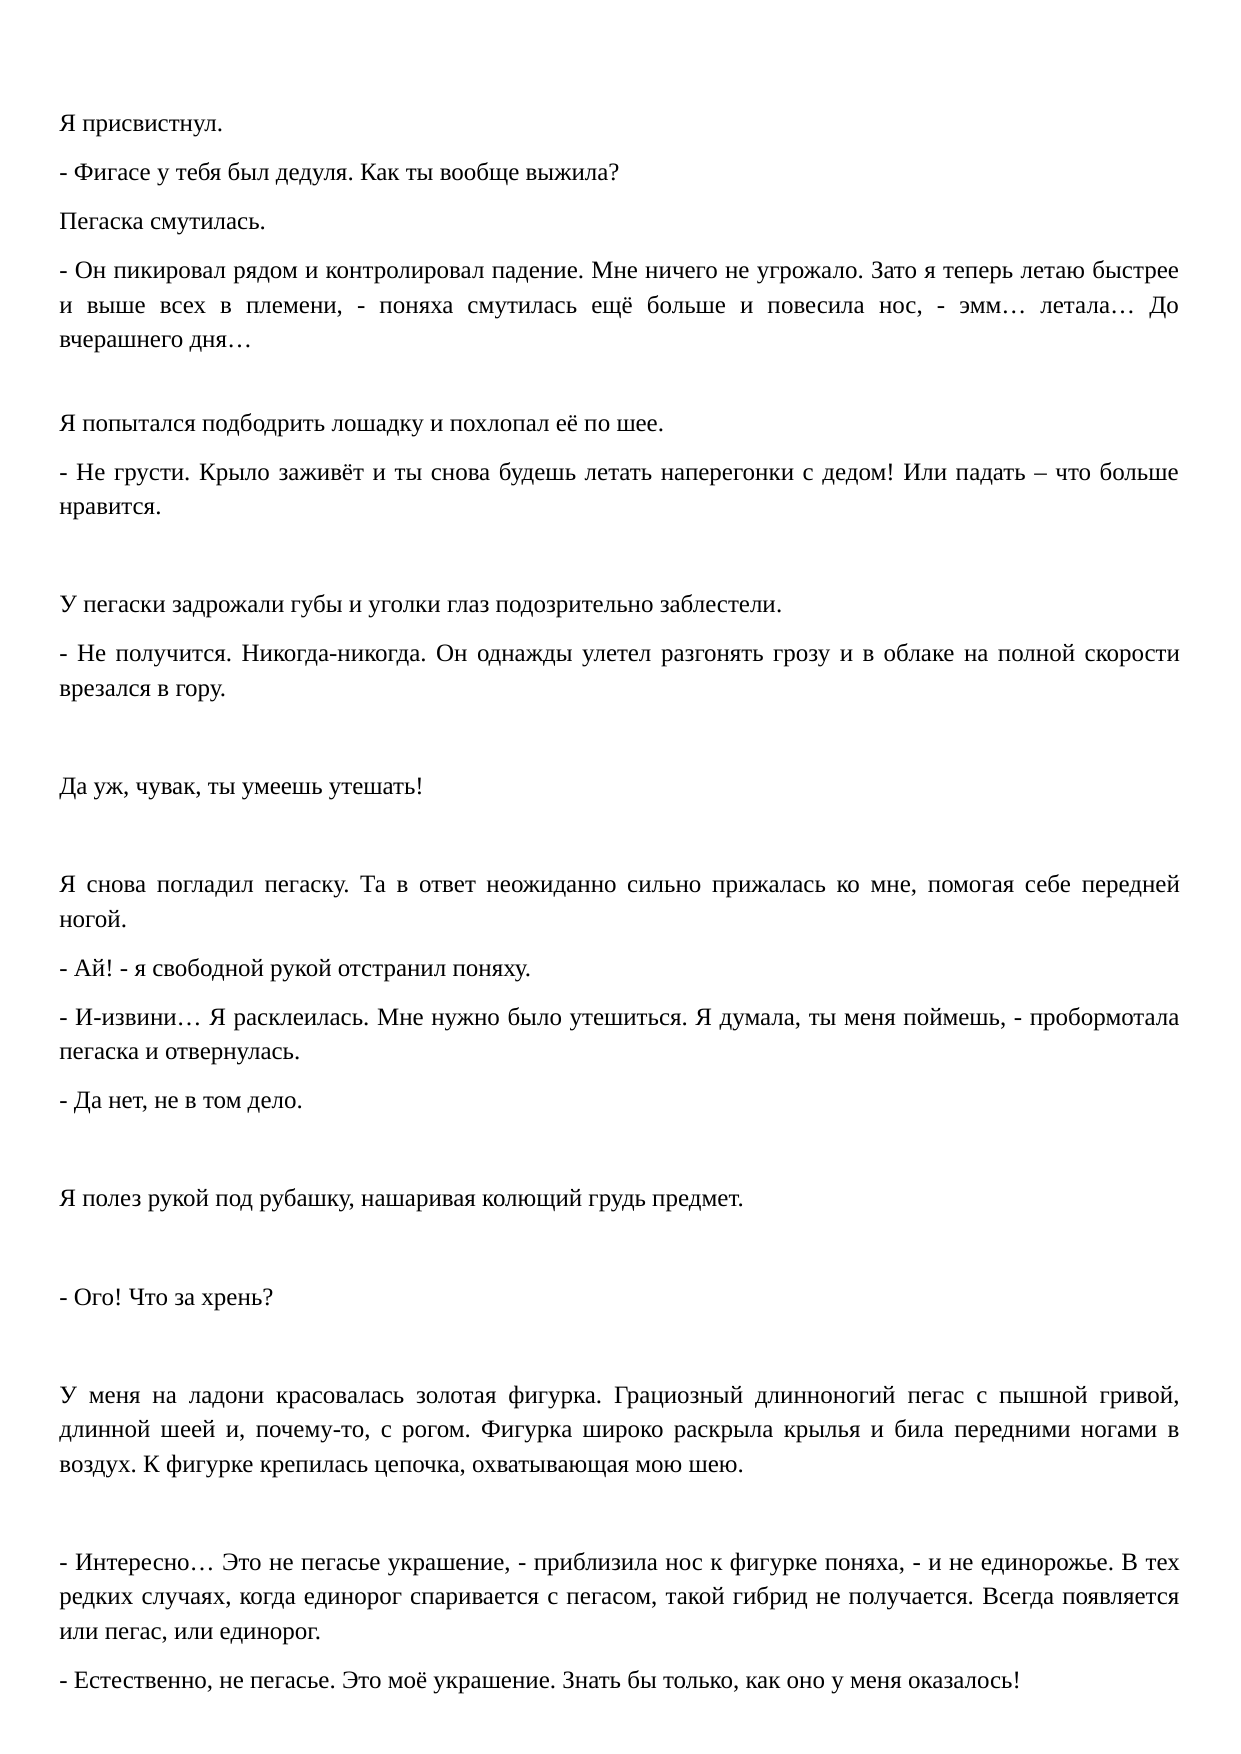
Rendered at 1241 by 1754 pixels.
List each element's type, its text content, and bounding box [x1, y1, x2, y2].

text - И-извини… Я расклеилась. Мне нужно было утешиться. Я думала, ты меня поймешь, - пробормотала пегаска и отвернулась. [59, 1002, 1181, 1065]
text - Естественно, не пегасье. Это моё украшение. Знать бы только, как оно у меня оказалось! [59, 1665, 1181, 1694]
text - Не получится. Никогда-никогда. Он однажды улетел разгонять грозу и в облаке на полной скорости врезался в гору. [59, 638, 1181, 702]
text Я попытался подбодрить лошадку и похлопал её по шее. [59, 373, 1181, 437]
text - Он пикировал рядом и контролировал падение. Мне ничего не угрожало. Зато я теперь летаю быстрее и выше всех в племени, - поняха смутилась ещё больше и повесила нос, - эмм… летала… До вчерашнего дня… [59, 255, 1181, 353]
text Я снова погладил пегаску. Та в ответ неожиданно сильно прижалась ко мне, помогая себе передней ногой. [59, 869, 1181, 932]
text - Да нет, не в том дело. [59, 1085, 1181, 1114]
text У пегаски задрожали губы и уголки глаз подозрительно заблестели. [59, 589, 1181, 618]
text У меня на ладони красовалась золотая фигурка. Грациозный длинноногий пегас с пышной гривой, длинной шеей и, почему-то, с рогом. Фигурка широко раскрыла крылья и била передними ногами в воздух. К фигурке крепилась цепочка, охватывающая мою шею. [59, 1380, 1181, 1477]
text Я полез рукой под рубашку, нашаривая колющий грудь предмет. [59, 1183, 1181, 1212]
text Да уж, чувак, ты умеешь утешать! [59, 771, 1181, 800]
text Я присвистнул. [59, 108, 1181, 137]
text - Интересно… Это не пегасье украшение, - приблизила нос к фигурке поняха, - и не единорожье. В тех редких случаях, когда единорог спаривается с пегасом, такой гибрид не получается. Всегда появляется или пегас, или единорог. [59, 1547, 1181, 1644]
text - Ого! Что за хрень? [59, 1282, 1181, 1310]
text - Фигасе у тебя был дедуля. Как ты вообще выжила? [59, 157, 1181, 186]
text - Не грусти. Крыло заживёт и ты снова будешь летать наперегонки с дедом! Или падать – что больше нравится. [59, 457, 1181, 520]
text Пегаска смутилась. [59, 206, 1181, 235]
text - Ай! - я свободной рукой отстранил поняху. [59, 953, 1181, 982]
